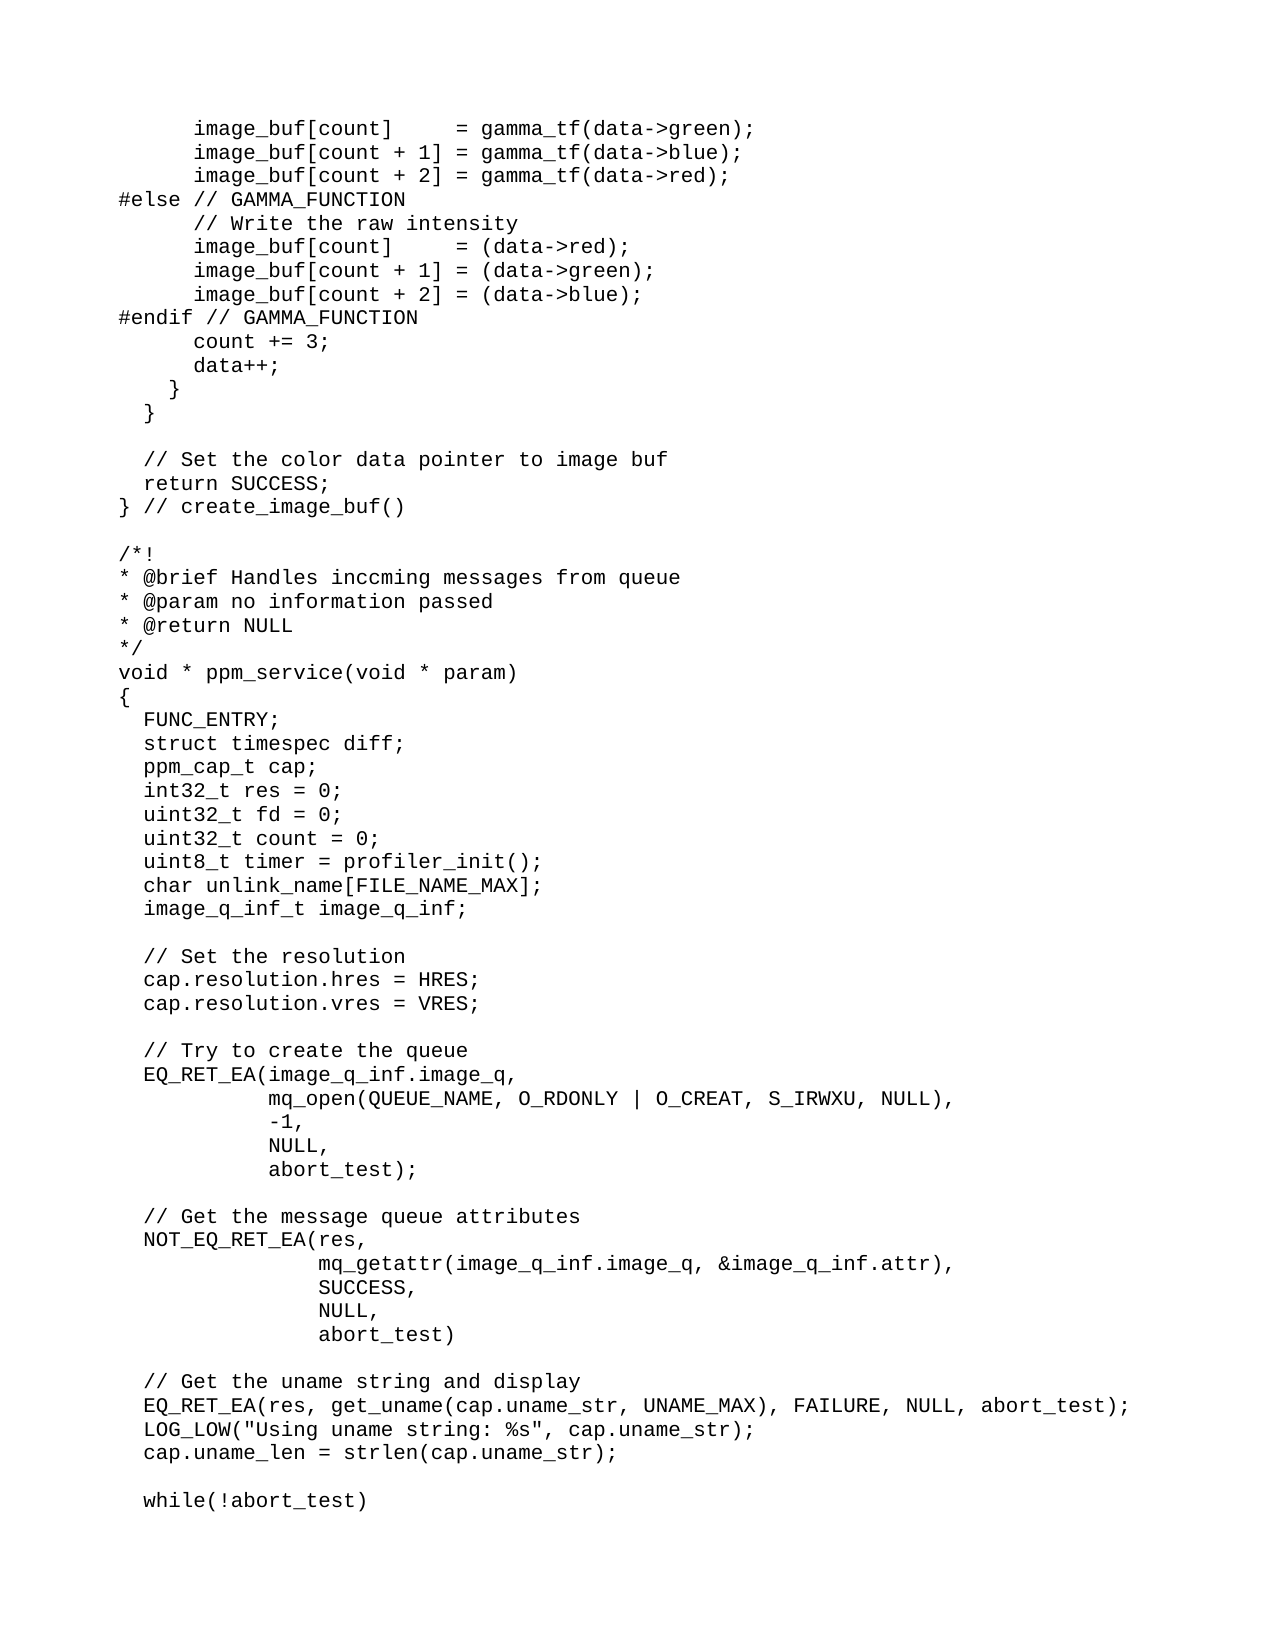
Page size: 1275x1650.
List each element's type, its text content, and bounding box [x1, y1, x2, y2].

text #else // GAMMA_FUNCTION [118, 189, 1157, 213]
text NULL, [118, 1135, 1157, 1158]
text -1, [118, 1111, 1157, 1135]
text // Write the raw intensity [118, 213, 1157, 236]
text } [118, 378, 1157, 402]
text cap.resolution.vres = VRES; [118, 993, 1157, 1017]
text uint8_t timer = profiler_init(); [118, 851, 1157, 875]
text // Get the message queue attributes [118, 1206, 1157, 1229]
text void * ppm_service(void * param) [118, 662, 1157, 686]
text mq_getattr(image_q_inf.image_q, &image_q_inf.attr), [118, 1253, 1157, 1277]
text image_buf[count + 1] = (data->green); [118, 260, 1157, 284]
text // Set the color data pointer to image buf [118, 449, 1157, 473]
text EQ_RET_EA(image_q_inf.image_q, [118, 1064, 1157, 1088]
text image_buf[count + 1] = gamma_tf(data->blue); [118, 142, 1157, 165]
text return SUCCESS; [118, 473, 1157, 496]
text } [118, 402, 1157, 426]
text image_q_inf_t image_q_inf; [118, 898, 1157, 922]
text * @param no information passed [118, 591, 1157, 615]
text cap.resolution.hres = HRES; [118, 969, 1157, 993]
text struct timespec diff; [118, 733, 1157, 757]
text // Get the uname string and display [118, 1371, 1157, 1395]
text image_buf[count] = (data->red); [118, 236, 1157, 260]
text NOT_EQ_RET_EA(res, [118, 1229, 1157, 1253]
text cap.uname_len = strlen(cap.uname_str); [118, 1442, 1157, 1466]
text LOG_LOW("Using uname string: %s", cap.uname_str); [118, 1419, 1157, 1442]
text SUCCESS, [118, 1277, 1157, 1300]
text image_buf[count + 2] = (data->blue); [118, 284, 1157, 307]
text } // create_image_buf() [118, 496, 1157, 520]
text * @brief Handles inccming messages from queue [118, 567, 1157, 591]
text while(!abort_test) [118, 1489, 1157, 1513]
text data++; [118, 354, 1157, 378]
text EQ_RET_EA(res, get_uname(cap.uname_str, UNAME_MAX), FAILURE, NULL, abort_test); [118, 1395, 1157, 1419]
text count += 3; [118, 331, 1157, 354]
text // Try to create the queue [118, 1040, 1157, 1064]
text FUNC_ENTRY; [118, 709, 1157, 733]
text char unlink_name[FILE_NAME_MAX]; [118, 875, 1157, 898]
text image_buf[count + 2] = gamma_tf(data->red); [118, 165, 1157, 189]
text */ [118, 638, 1157, 662]
text image_buf[count] = gamma_tf(data->green); [118, 118, 1157, 142]
text abort_test); [118, 1158, 1157, 1182]
text /*! [118, 544, 1157, 567]
text abort_test) [118, 1324, 1157, 1348]
text mq_open(QUEUE_NAME, O_RDONLY | O_CREAT, S_IRWXU, NULL), [118, 1088, 1157, 1111]
text * @return NULL [118, 615, 1157, 638]
text // Set the resolution [118, 946, 1157, 969]
text { [118, 686, 1157, 709]
text NULL, [118, 1300, 1157, 1324]
text uint32_t fd = 0; [118, 804, 1157, 827]
text ppm_cap_t cap; [118, 757, 1157, 780]
text #endif // GAMMA_FUNCTION [118, 307, 1157, 331]
text uint32_t count = 0; [118, 827, 1157, 851]
text int32_t res = 0; [118, 780, 1157, 804]
